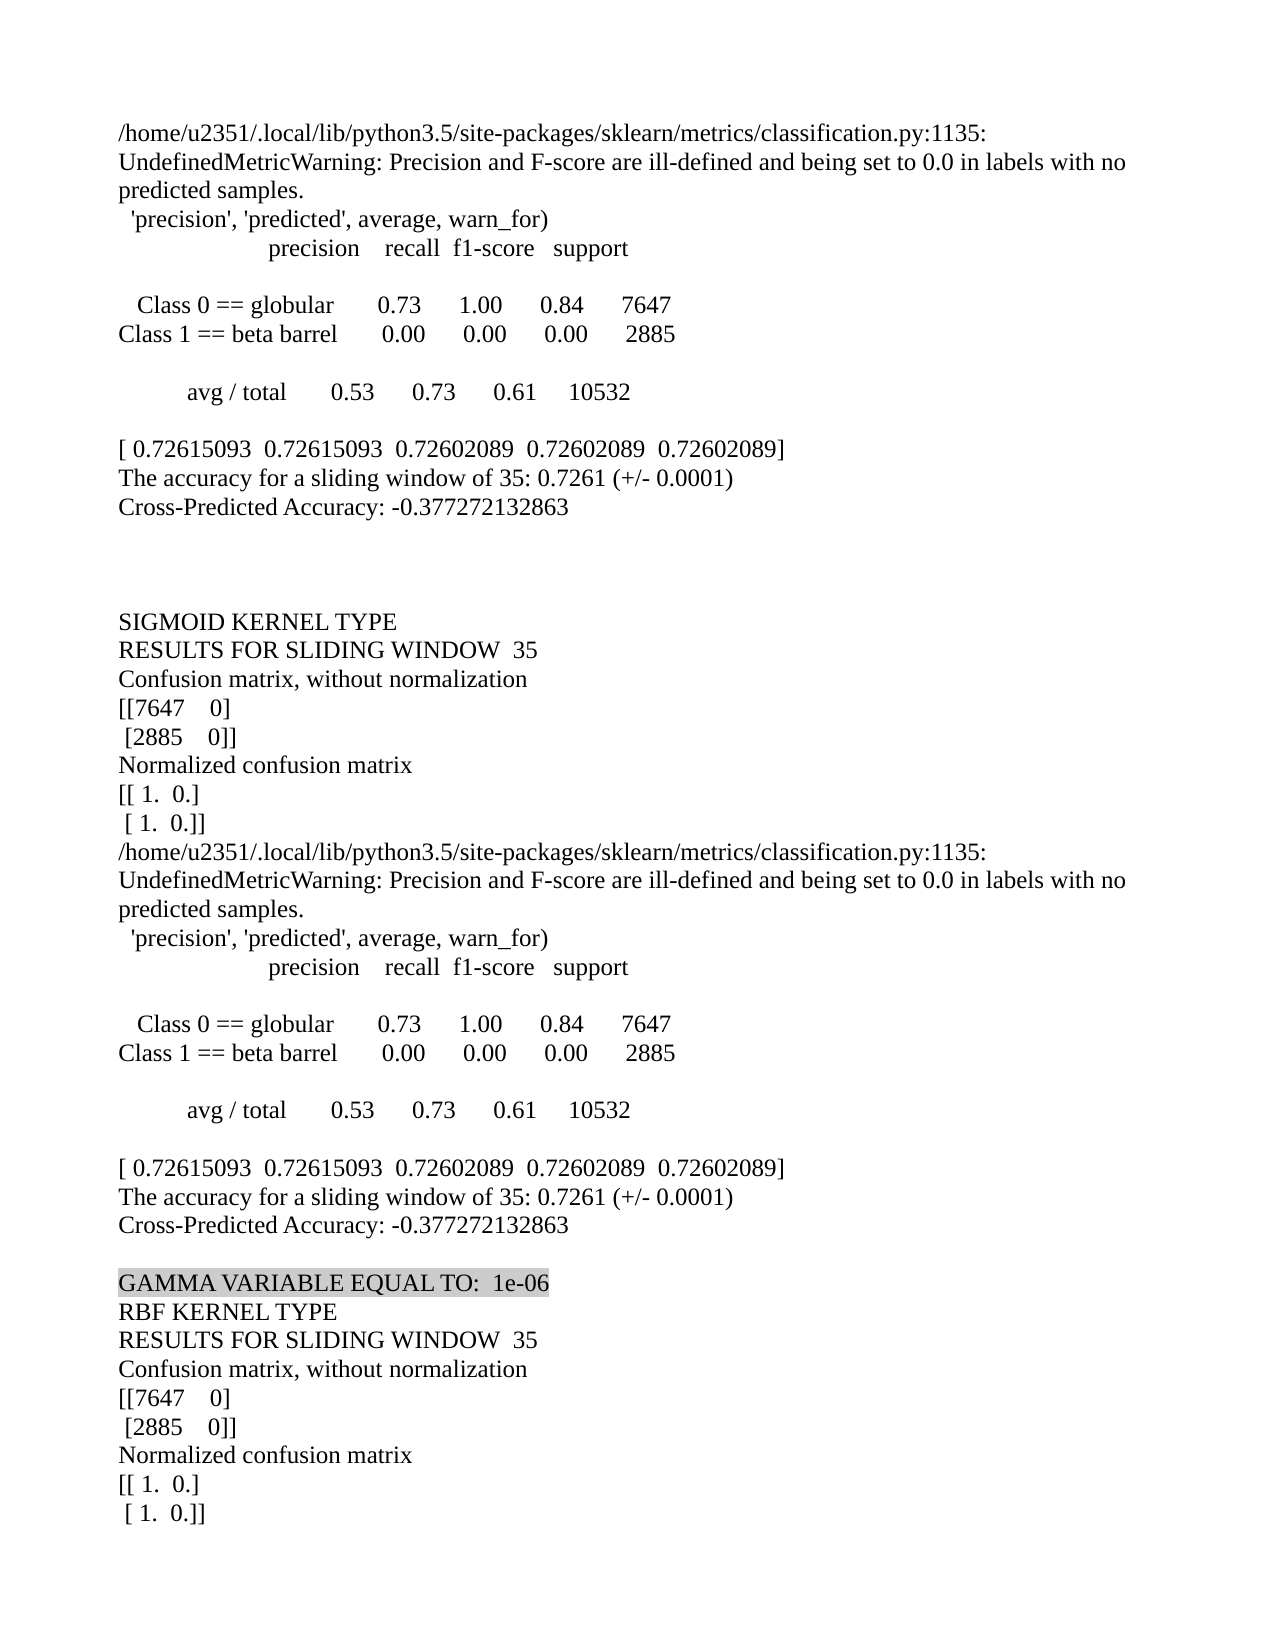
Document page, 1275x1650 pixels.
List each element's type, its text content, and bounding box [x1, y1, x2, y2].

text [2885 0]] [118, 722, 1157, 751]
text avg / total 0.53 0.73 0.61 10532 [118, 1096, 1157, 1124]
text Class 0 == globular 0.73 1.00 0.84 7647 [118, 291, 1157, 319]
text 'precision', 'predicted', average, warn_for) [118, 204, 1157, 233]
text [ 1. 0.]] [118, 808, 1157, 837]
text avg / total 0.53 0.73 0.61 10532 [118, 377, 1157, 406]
text [ 0.72615093 0.72615093 0.72602089 0.72602089 0.72602089] [118, 1153, 1157, 1182]
text [[7647 0] [118, 693, 1157, 722]
text The accuracy for a sliding window of 35: 0.7261 (+/- 0.0001) [118, 1182, 1157, 1211]
text Confusion matrix, without normalization [118, 1354, 1157, 1383]
text Class 1 == beta barrel 0.00 0.00 0.00 2885 [118, 1038, 1157, 1067]
text The accuracy for a sliding window of 35: 0.7261 (+/- 0.0001) [118, 463, 1157, 492]
text [ 0.72615093 0.72615093 0.72602089 0.72602089 0.72602089] [118, 434, 1157, 463]
text [2885 0]] [118, 1412, 1157, 1441]
text GAMMA VARIABLE EQUAL TO: 1e-06 [118, 1268, 1157, 1297]
text /home/u2351/.local/lib/python3.5/site-packages/sklearn/metrics/classification.py:1135: UndefinedMetricWarning: Precision and F-score are ill-defined and being set to 0.0 in labels with no predicted samples. [118, 118, 1157, 204]
text RESULTS FOR SLIDING WINDOW 35 [118, 636, 1157, 664]
text Cross-Predicted Accuracy: -0.377272132863 [118, 492, 1157, 521]
text Confusion matrix, without normalization [118, 664, 1157, 693]
text Normalized confusion matrix [118, 1441, 1157, 1469]
text precision recall f1-score support [118, 952, 1157, 981]
text Cross-Predicted Accuracy: -0.377272132863 [118, 1211, 1157, 1239]
text Class 0 == globular 0.73 1.00 0.84 7647 [118, 1009, 1157, 1038]
text RBF KERNEL TYPE [118, 1297, 1157, 1326]
text precision recall f1-score support [118, 233, 1157, 262]
text Class 1 == beta barrel 0.00 0.00 0.00 2885 [118, 319, 1157, 348]
text Normalized confusion matrix [118, 751, 1157, 779]
text 'precision', 'predicted', average, warn_for) [118, 923, 1157, 952]
text [[ 1. 0.] [118, 1469, 1157, 1498]
text [[ 1. 0.] [118, 779, 1157, 808]
text SIGMOID KERNEL TYPE [118, 607, 1157, 636]
text [[7647 0] [118, 1383, 1157, 1412]
text [ 1. 0.]] [118, 1498, 1157, 1527]
text RESULTS FOR SLIDING WINDOW 35 [118, 1326, 1157, 1354]
text /home/u2351/.local/lib/python3.5/site-packages/sklearn/metrics/classification.py:1135: UndefinedMetricWarning: Precision and F-score are ill-defined and being set to 0.0 in labels with no predicted samples. [118, 837, 1157, 923]
